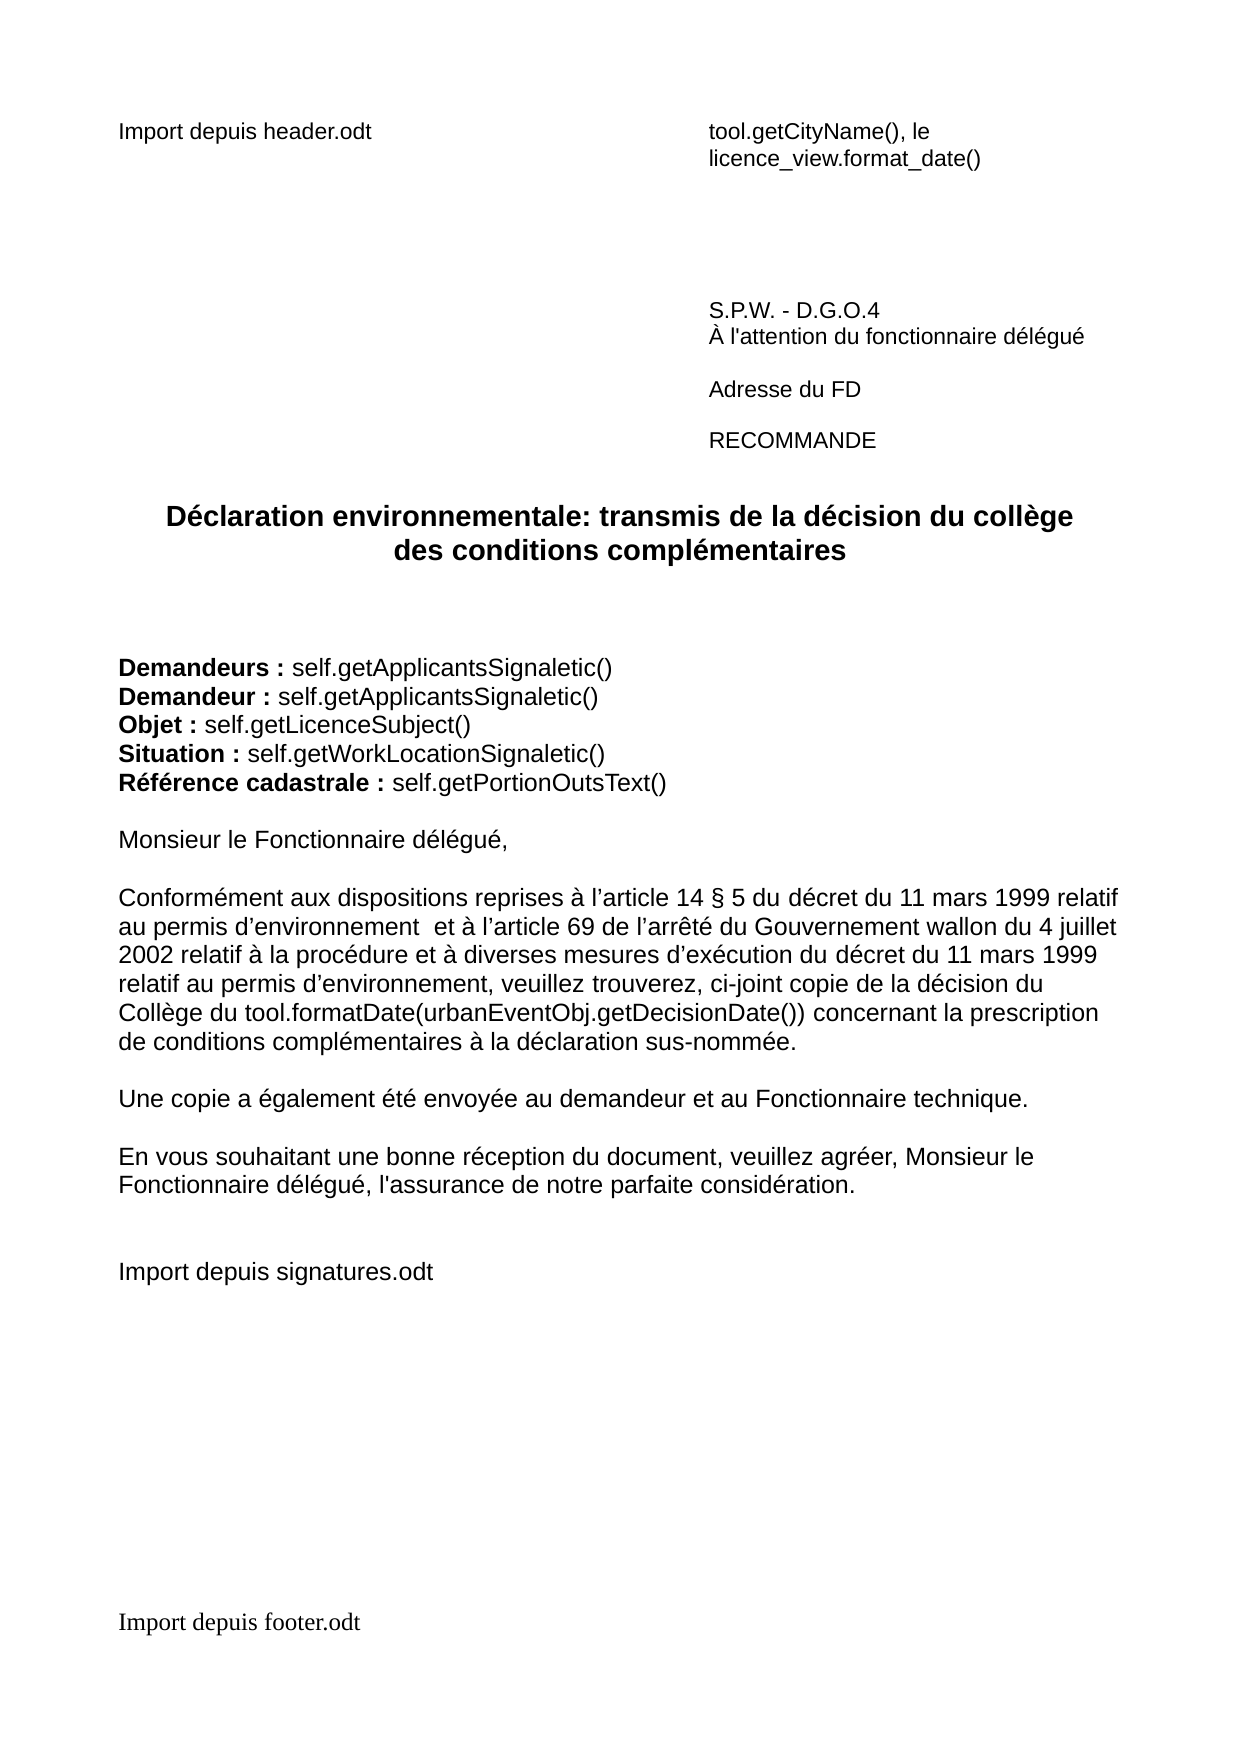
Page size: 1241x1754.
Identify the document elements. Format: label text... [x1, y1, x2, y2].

title des conditions complémentaires [118, 533, 1122, 567]
text Demandeurs : self.getApplicantsSignaletic() [118, 653, 1122, 682]
text Situation : self.getWorkLocationSignaletic() [118, 739, 1122, 768]
text Une copie a également été envoyée au demandeur et au Fonctionnaire technique. [118, 1084, 1122, 1113]
text Monsieur le Fonctionnaire délégué, [118, 825, 1122, 854]
text En vous souhaitant une bonne réception du document, veuillez agréer, Monsieur le Fonctionnaire délégué, l'assurance de notre parfaite considération. [118, 1142, 1122, 1199]
text Demandeur : self.getApplicantsSignaletic() [118, 682, 1122, 710]
text Objet : self.getLicenceSubject() [118, 710, 1122, 739]
table_header tool.getCityName(), le licence_view.format_date() S.P.W. - D.G.O.4 À l'attention du fonctionnaire délégué Adresse du FD RECOMMANDE [709, 118, 1128, 466]
text Conformément aux dispositions reprises à l’article 14 § 5 du décret du 11 mars 1999 relatif au permis d’environnement et à l’article 69 de l’arrêté du Gouvernement wallon du 4 juillet 2002 relatif à la procédure et à diverses mesures d’exécution du décret du 11 mars 1999 relatif au permis d’environnement, veuillez trouverez, ci-joint copie de la décision du Collège du tool.formatDate(urbanEventObj.getDecisionDate()) concernant la prescription de conditions complémentaires à la déclaration sus-nommée. [118, 883, 1122, 1055]
table_header Import depuis header.odt [118, 118, 708, 466]
text Référence cadastrale : self.getPortionOutsText() [118, 768, 1122, 797]
text Import depuis signatures.odt [118, 1257, 1122, 1285]
title Déclaration environnementale: transmis de la décision du collège [118, 499, 1122, 533]
